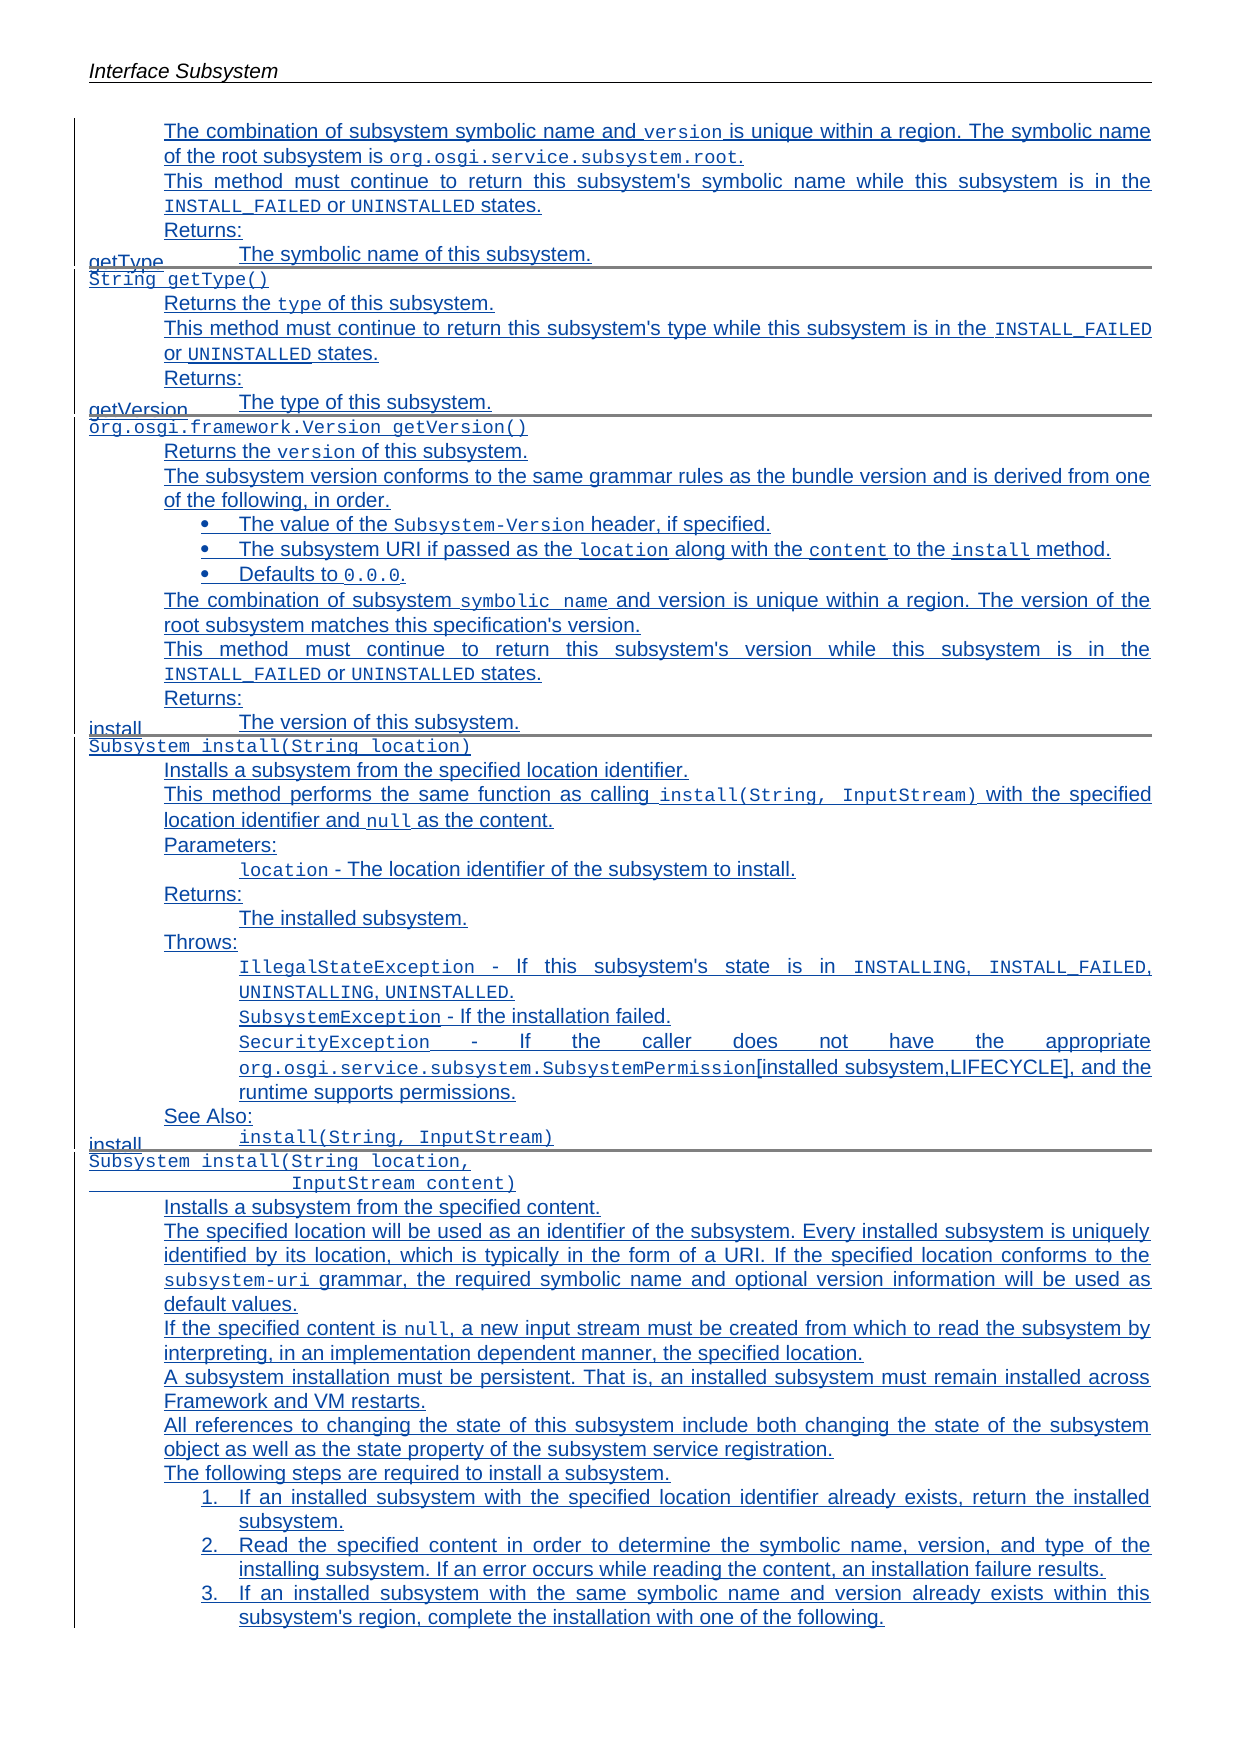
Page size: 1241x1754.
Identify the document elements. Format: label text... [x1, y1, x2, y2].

list The value of the Subsystem-Version header, if specified. [201, 512, 1152, 537]
text UNINSTALLING, UNINSTALLED. [238, 976, 1152, 1004]
text Returns: [163, 882, 1152, 906]
text install(String, InputStream) [238, 1128, 1152, 1149]
text Returns: [163, 366, 1152, 390]
text Returns the version of this subsystem. [163, 439, 1152, 464]
text The specified location will be used as an identifier of the subsystem. Every installed subsystem is uniquely identified by its location, which is typically in the form of a URI. If the specified location conforms to the subsystem-uri grammar, the required symbolic name and optional version information will be used as [163, 1219, 1152, 1288]
text The version of this subsystem. [238, 710, 1152, 734]
text All references to changing the state of this subsystem include both changing the state of the subsystem object as well as the state property of the subsystem service registration. [163, 1413, 1152, 1461]
text See Also: [163, 1104, 1152, 1128]
text location - The location identifier of the subsystem to install. [238, 857, 1152, 882]
list Read the specified content in order to determine the symbolic name, version, and type of the [201, 1533, 1152, 1554]
text Throws: [163, 930, 1152, 954]
text Returns: [163, 218, 1152, 242]
list The subsystem URI if passed as the location along with the content to the install method. [201, 537, 1152, 562]
text This method must continue to return this subsystem's version while this subsystem is in the INSTALL_FAILED or UNINSTALLED states. [163, 637, 1152, 686]
list installing subsystem. If an error occurs while reading the content, an installation failure results. [201, 1555, 1152, 1581]
text The combination of subsystem symbolic name and version is unique within a region. The version of the root subsystem matches this specification's version. [163, 587, 1152, 637]
text SecurityException - If the caller does not have the appropriate org.osgi.service.subsystem.SubsystemPermission[installed subsystem,LIFECYCLE], and the [238, 1029, 1152, 1076]
text SubsystemException - If the installation failed. [238, 1004, 1152, 1029]
text INSTALL_FAILED or UNINSTALLED states. [163, 191, 1152, 218]
text org.osgi.framework.Version getVersion() [88, 417, 1152, 439]
list Defaults to 0.0.0. [201, 562, 1152, 587]
text Installs a subsystem from the specified location identifier. [163, 758, 1152, 782]
text The symbolic name of this subsystem. [238, 242, 1152, 266]
text Returns the type of this subsystem. [163, 291, 1152, 316]
text Installs a subsystem from the specified content. [163, 1195, 1152, 1219]
text Subsystem install(String location, InputStream content) [88, 1152, 1152, 1195]
text The installed subsystem. [238, 906, 1152, 930]
text The type of this subsystem. [238, 390, 1152, 414]
text Returns: [163, 686, 1152, 710]
text This method must continue to return this subsystem's symbolic name while this subsystem is in the [163, 169, 1152, 190]
text Parameters: [163, 833, 1152, 857]
text The combination of subsystem symbolic name and version is unique within a region. The symbolic name of the root subsystem is org.osgi.service.subsystem.root. [163, 118, 1152, 169]
text If the specified content is null, a new input stream must be created from which to read the subsystem by interpreting, in an implementation dependent manner, the specified location. [163, 1316, 1152, 1365]
text A subsystem installation must be persistent. That is, an installed subsystem must remain installed across Framework and VM restarts. [163, 1365, 1152, 1413]
text This method must continue to return this subsystem's type while this subsystem is in the INSTALL_FAILED [163, 316, 1152, 337]
text Subsystem install(String location) [88, 737, 1152, 758]
text runtime supports permissions. [238, 1077, 1152, 1104]
list If an installed subsystem with the specified location identifier already exists, return the installed subsystem. [201, 1485, 1152, 1533]
text The subsystem version conforms to the same grammar rules as the bundle version and is derived from one of the following, in order. [163, 464, 1152, 512]
text String getType() [88, 269, 1152, 291]
text or UNINSTALLED states. [163, 338, 1152, 366]
text IllegalStateException - If this subsystem's state is in INSTALLING, INSTALL_FAILED, [238, 954, 1152, 975]
text default values. [163, 1289, 1152, 1316]
text The following steps are required to install a subsystem. [163, 1461, 1152, 1485]
text This method performs the same function as calling install(String, InputStream) with the specified location identifier and null as the content. [163, 782, 1152, 833]
list If an installed subsystem with the same symbolic name and version already exists within this subsystem's region, complete the installation with one of the following. [201, 1581, 1152, 1628]
